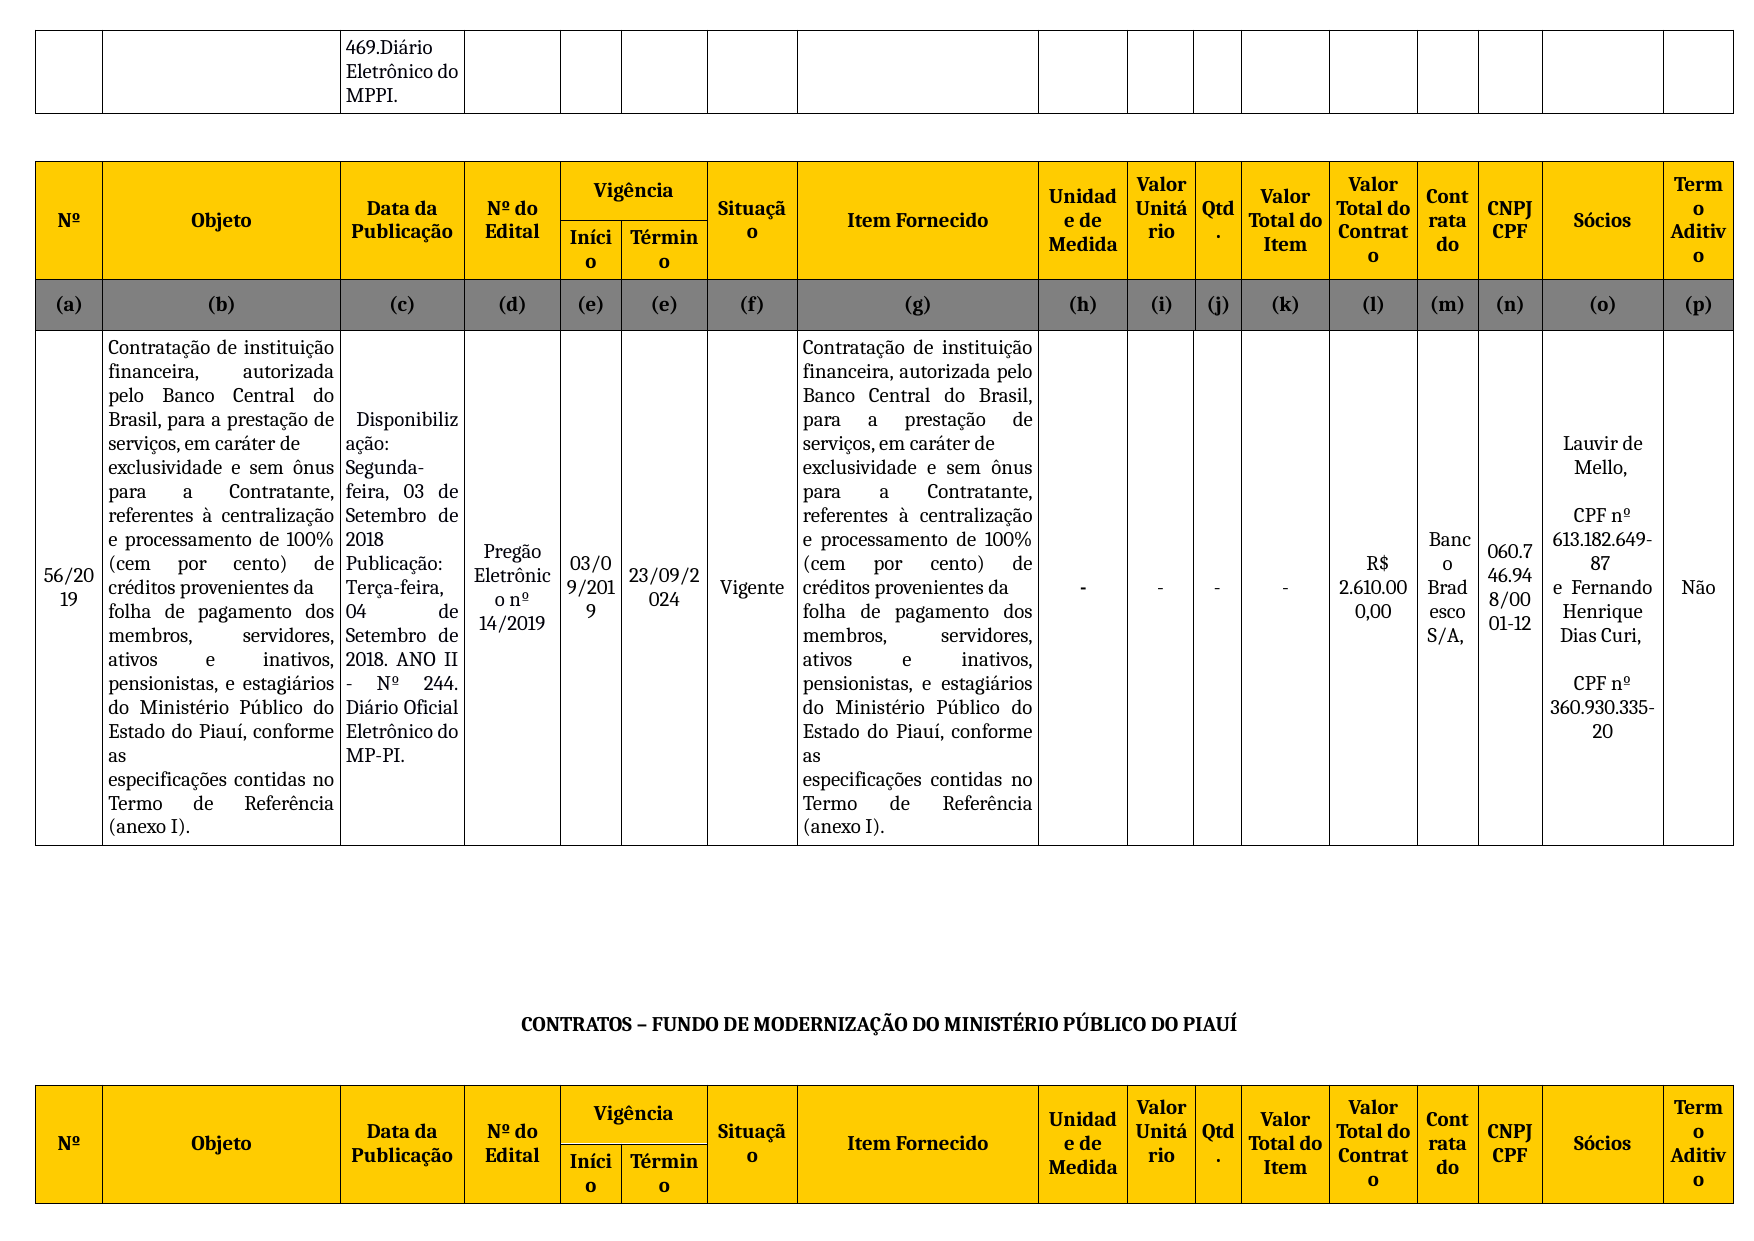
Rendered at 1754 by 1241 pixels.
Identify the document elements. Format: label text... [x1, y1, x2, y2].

table_cell [1330, 31, 1417, 113]
table_cell (i) [1128, 280, 1195, 330]
table_cell Pregão Eletrônico nº 14/2019 [465, 331, 560, 845]
table_cell (e) [561, 280, 621, 330]
table_header Termo Aditivo [1664, 162, 1733, 279]
table_header Nº [36, 1086, 102, 1203]
table_header Objeto [103, 162, 340, 279]
table_cell Disponibilização: Segunda-feira, 03 de Setembro de 2018 Publicação: Terça-feira, 04 de Setembro de 2018. ANO II - Nº 244. Diário Oficial Eletrônico do MP-PI. [341, 331, 464, 845]
table_cell - [1039, 31, 1127, 113]
table_cell (o) [1543, 280, 1663, 330]
text CONTRATOS – FUNDO DE MODERNIZAÇÃO DO MINISTÉRIO PÚBLICO DO PIAUÍ [29, 1013, 1729, 1037]
table_cell Vigente [708, 331, 797, 845]
table_header Valor Total do Contrato [1330, 1086, 1417, 1203]
table_cell [622, 31, 707, 113]
table_cell (k) [1242, 280, 1329, 330]
table_header Data da Publicação [341, 1086, 464, 1203]
table_header Valor Unitário [1128, 162, 1195, 279]
table_header Objeto [103, 1086, 340, 1203]
table_cell R$ 2.610.000,00 [1330, 331, 1417, 845]
table_header Contratado [1418, 162, 1478, 279]
table_header Vigência [561, 1086, 707, 1143]
table_cell Término [622, 1145, 707, 1203]
table_cell (e) [622, 280, 707, 330]
table_header Nº do Edital [465, 162, 560, 279]
table_header CNPJ CPF [1479, 162, 1542, 279]
table_cell 469.Diário Eletrônico do MPPI. [341, 31, 464, 113]
table_cell Início [561, 1145, 621, 1203]
table_header Contratado [1418, 1086, 1478, 1203]
table_header Item Fornecido [798, 162, 1038, 279]
table_cell Não [1664, 331, 1733, 845]
table_cell [798, 31, 1038, 113]
table_cell (d) [465, 280, 560, 330]
table_header Data da Publicação [341, 162, 464, 279]
table_header Valor Unitário [1128, 1086, 1195, 1203]
table_cell 23/09/2024 [622, 331, 707, 845]
table_cell (j) [1196, 280, 1241, 330]
table_cell Contratação de instituição financeira, autorizada pelo Banco Central do Brasil, para a prestação de serviços, em caráter de exclusividade e sem ônus para a Contratante, referentes à centralização e processamento de 100% (cem por cento) de créditos provenientes da folha de pagamento dos membros, servidores, ativos e inativos, pensionistas, e estagiários do Ministério Público do Estado do Piauí, conforme as especificações contidas no Termo de Referência (anexo I). [798, 331, 1038, 845]
table_cell - [1242, 331, 1329, 845]
table_header Unidade de Medida [1039, 162, 1127, 279]
table_cell (b) [103, 280, 340, 330]
table_header Situação [708, 1086, 797, 1203]
table_cell Início [561, 221, 621, 279]
table_cell - [1039, 331, 1127, 845]
table_cell (c) [341, 280, 464, 330]
table_cell 060.746.948/0001-12 [1479, 331, 1542, 845]
table_cell [1664, 31, 1733, 113]
table_cell (a) [36, 280, 102, 330]
table_header Valor Total do Item [1242, 1086, 1329, 1203]
table_cell 56/2019 [36, 331, 102, 845]
table_cell (n) [1479, 280, 1542, 330]
table_cell (p) [1664, 280, 1733, 330]
table_cell [1479, 31, 1542, 113]
table_cell (f) [708, 280, 797, 330]
table_header Nº [36, 162, 102, 279]
table_cell - [1194, 31, 1241, 113]
table_header Item Fornecido [798, 1086, 1038, 1203]
table_cell [36, 31, 102, 113]
table_header Valor Total do Item [1242, 162, 1329, 279]
table_cell Término [622, 221, 707, 279]
table_header Nº do Edital [465, 1086, 560, 1203]
table_cell [103, 31, 340, 113]
table_header Sócios [1543, 162, 1663, 279]
table_cell [561, 31, 621, 113]
table_cell - [1128, 331, 1193, 845]
table_cell [1543, 31, 1663, 113]
table_cell [708, 31, 797, 113]
table_cell Banco Bradesco S/A, [1418, 331, 1478, 845]
table_header CNPJ CPF [1479, 1086, 1542, 1203]
table_cell - [1128, 31, 1193, 113]
table_header Situação [708, 162, 797, 279]
table_header Sócios [1543, 1086, 1663, 1203]
table_header Termo Aditivo [1664, 1086, 1733, 1203]
table_header Unidade de Medida [1039, 1086, 1127, 1203]
table_cell [1418, 31, 1478, 113]
table_cell (h) [1039, 280, 1127, 330]
table_header Vigência [561, 162, 707, 220]
table_cell 03/09/2019 [561, 331, 621, 845]
table_header Qtd. [1196, 1086, 1241, 1203]
table_cell - [1242, 31, 1329, 113]
table_cell [465, 31, 560, 113]
table_cell Lauvir de Mello, CPF nº 613.182.649-87 e Fernando Henrique Dias Curi, CPF nº 360.930.335-20 [1543, 331, 1663, 845]
table_cell (m) [1418, 280, 1478, 330]
table_cell Contratação de instituição financeira, autorizada pelo Banco Central do Brasil, para a prestação de serviços, em caráter de exclusividade e sem ônus para a Contratante, referentes à centralização e processamento de 100% (cem por cento) de créditos provenientes da folha de pagamento dos membros, servidores, ativos e inativos, pensionistas, e estagiários do Ministério Público do Estado do Piauí, conforme as especificações contidas no Termo de Referência (anexo I). [103, 331, 340, 845]
table_header Qtd. [1196, 162, 1241, 279]
table_cell (g) [798, 280, 1038, 330]
table_cell - [1194, 331, 1241, 845]
table_header Valor Total do Contrato [1330, 162, 1417, 279]
table_cell (l) [1330, 280, 1417, 330]
